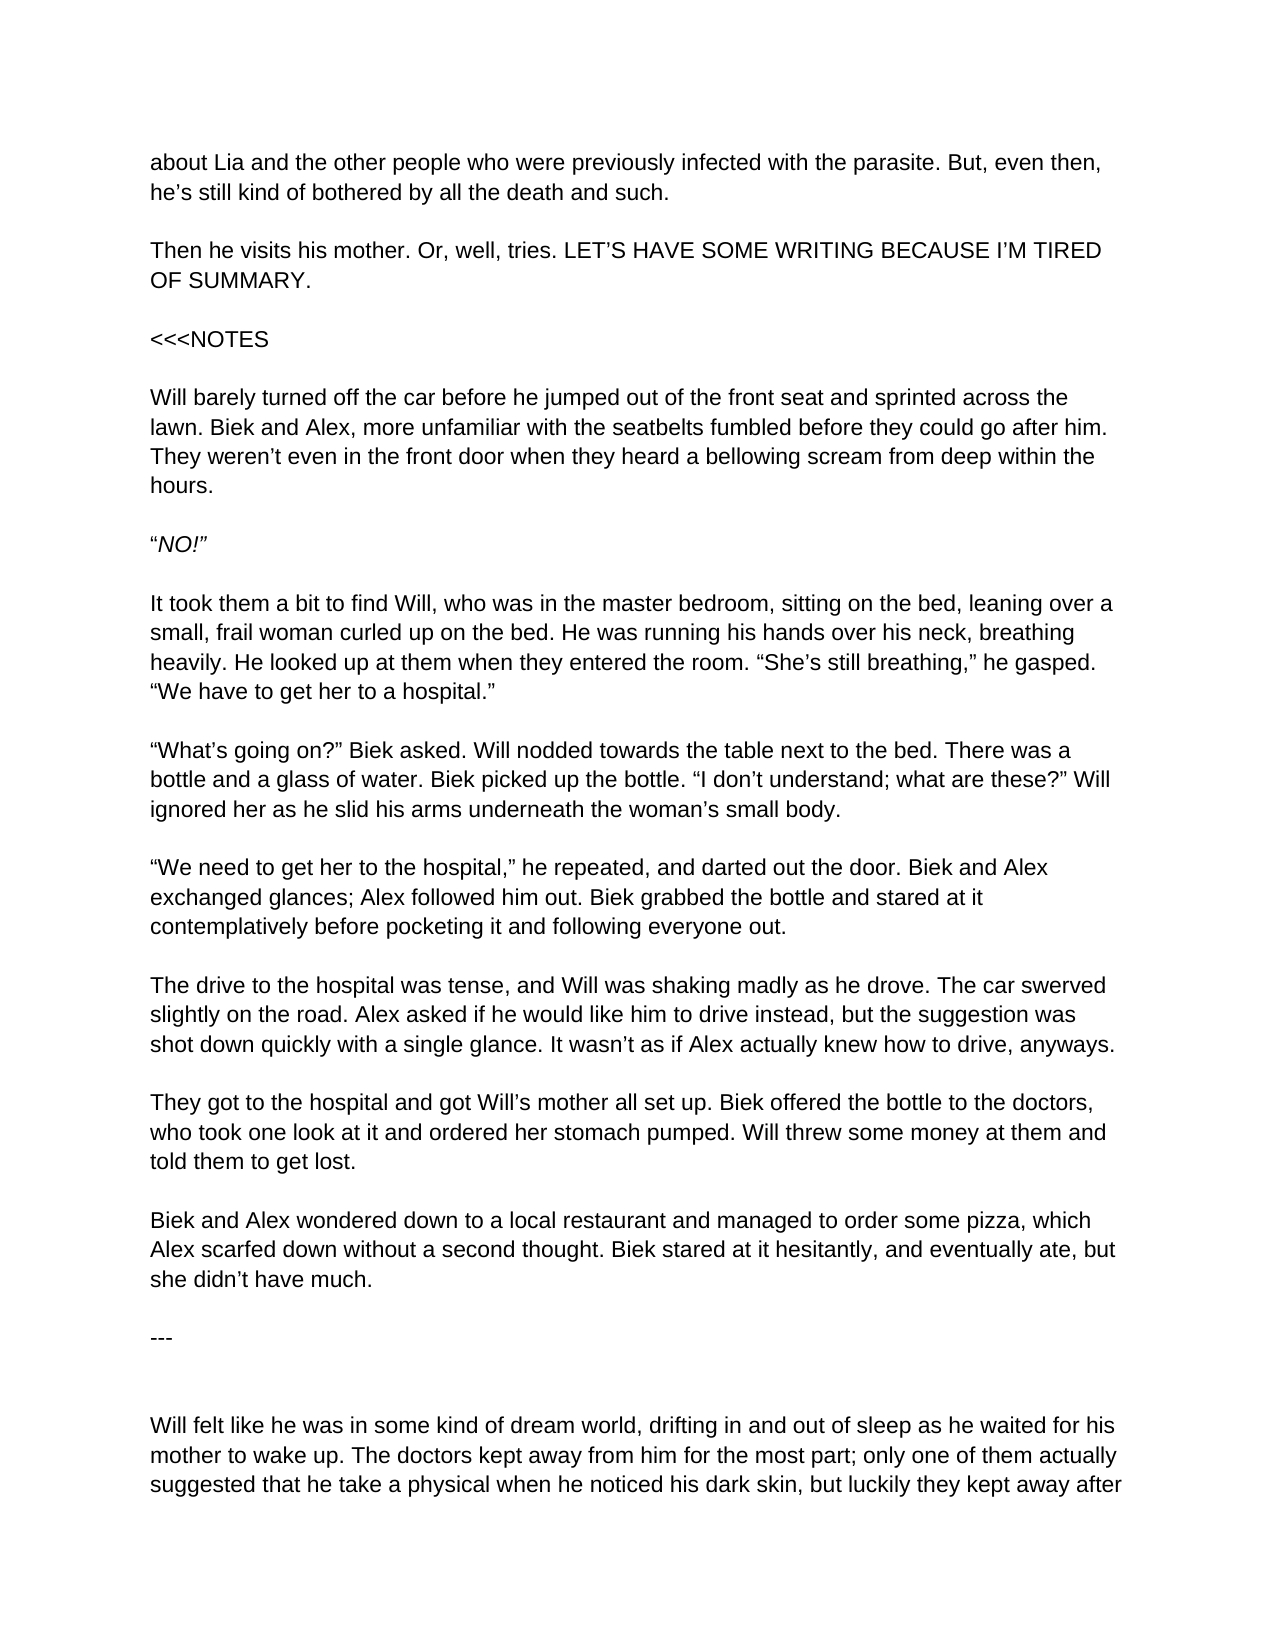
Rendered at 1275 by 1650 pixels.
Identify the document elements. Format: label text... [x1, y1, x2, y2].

text Then he visits his mother. Or, well, tries. LET’S HAVE SOME WRITING BECAUSE I’M TIRED OF SUMMARY. [150, 238, 1125, 293]
text “What’s going on?” Biek asked. Will nodded towards the table next to the bed. There was a bottle and a glass of water. Biek picked up the bottle. “I don’t understand; what are these?” Will ignored her as he slid his arms underneath the woman’s small body. [150, 737, 1125, 822]
text “NO!” [150, 502, 1125, 557]
text <<<NOTES [150, 326, 1125, 352]
text They got to the hospital and got Will’s mother all set up. Biek offered the bottle to the doctors, who took one look at it and ordered her stomach pumped. Will threw some money at them and told them to get lost. [150, 1090, 1125, 1174]
text Biek and Alex wondered down to a local restaurant and managed to order some pizza, which Alex scarfed down without a second thought. Biek stared at it hesitantly, and eventually ate, but she didn’t have much. [150, 1207, 1125, 1292]
text Will felt like he was in some kind of dream world, drifting in and out of sleep as he waited for his mother to wake up. The doctors kept away from him for the most part; only one of them actually suggested that he take a physical when he noticed his dark skin, but luckily they kept away after [150, 1413, 1125, 1497]
text The drive to the hospital was tense, and Will was shaking madly as he drove. The car swerved slightly on the road. Alex asked if he would like him to drive instead, but the suggestion was shot down quickly with a single glance. It wasn’t as if Alex actually knew how to drive, anyways. [150, 972, 1125, 1057]
text Will barely turned off the car before he jumped out of the front seat and sprinted across the lawn. Biek and Alex, more unfamiliar with the seatbelts fumbled before they could go after him. They weren’t even in the front door when they heard a bellowing scream from deep within the hours. [150, 385, 1125, 499]
text about Lia and the other people who were previously infected with the parasite. But, even then, he’s still kind of bothered by all the death and such. [150, 150, 1125, 205]
text It took them a bit to find Will, who was in the master bedroom, sitting on the bed, leaning over a small, frail woman curled up on the bed. He was running his hands over his neck, breathing heavily. He looked up at them when they entered the room. “She’s still breathing,” he gasped. “We have to get her to a hospital.” [150, 591, 1125, 704]
text “We need to get her to the hospital,” he repeated, and darted out the door. Biek and Alex exchanged glances; Alex followed him out. Biek grabbed the bottle and stared at it contemplatively before pocketing it and following everyone out. [150, 855, 1125, 939]
text --- [150, 1325, 1125, 1351]
